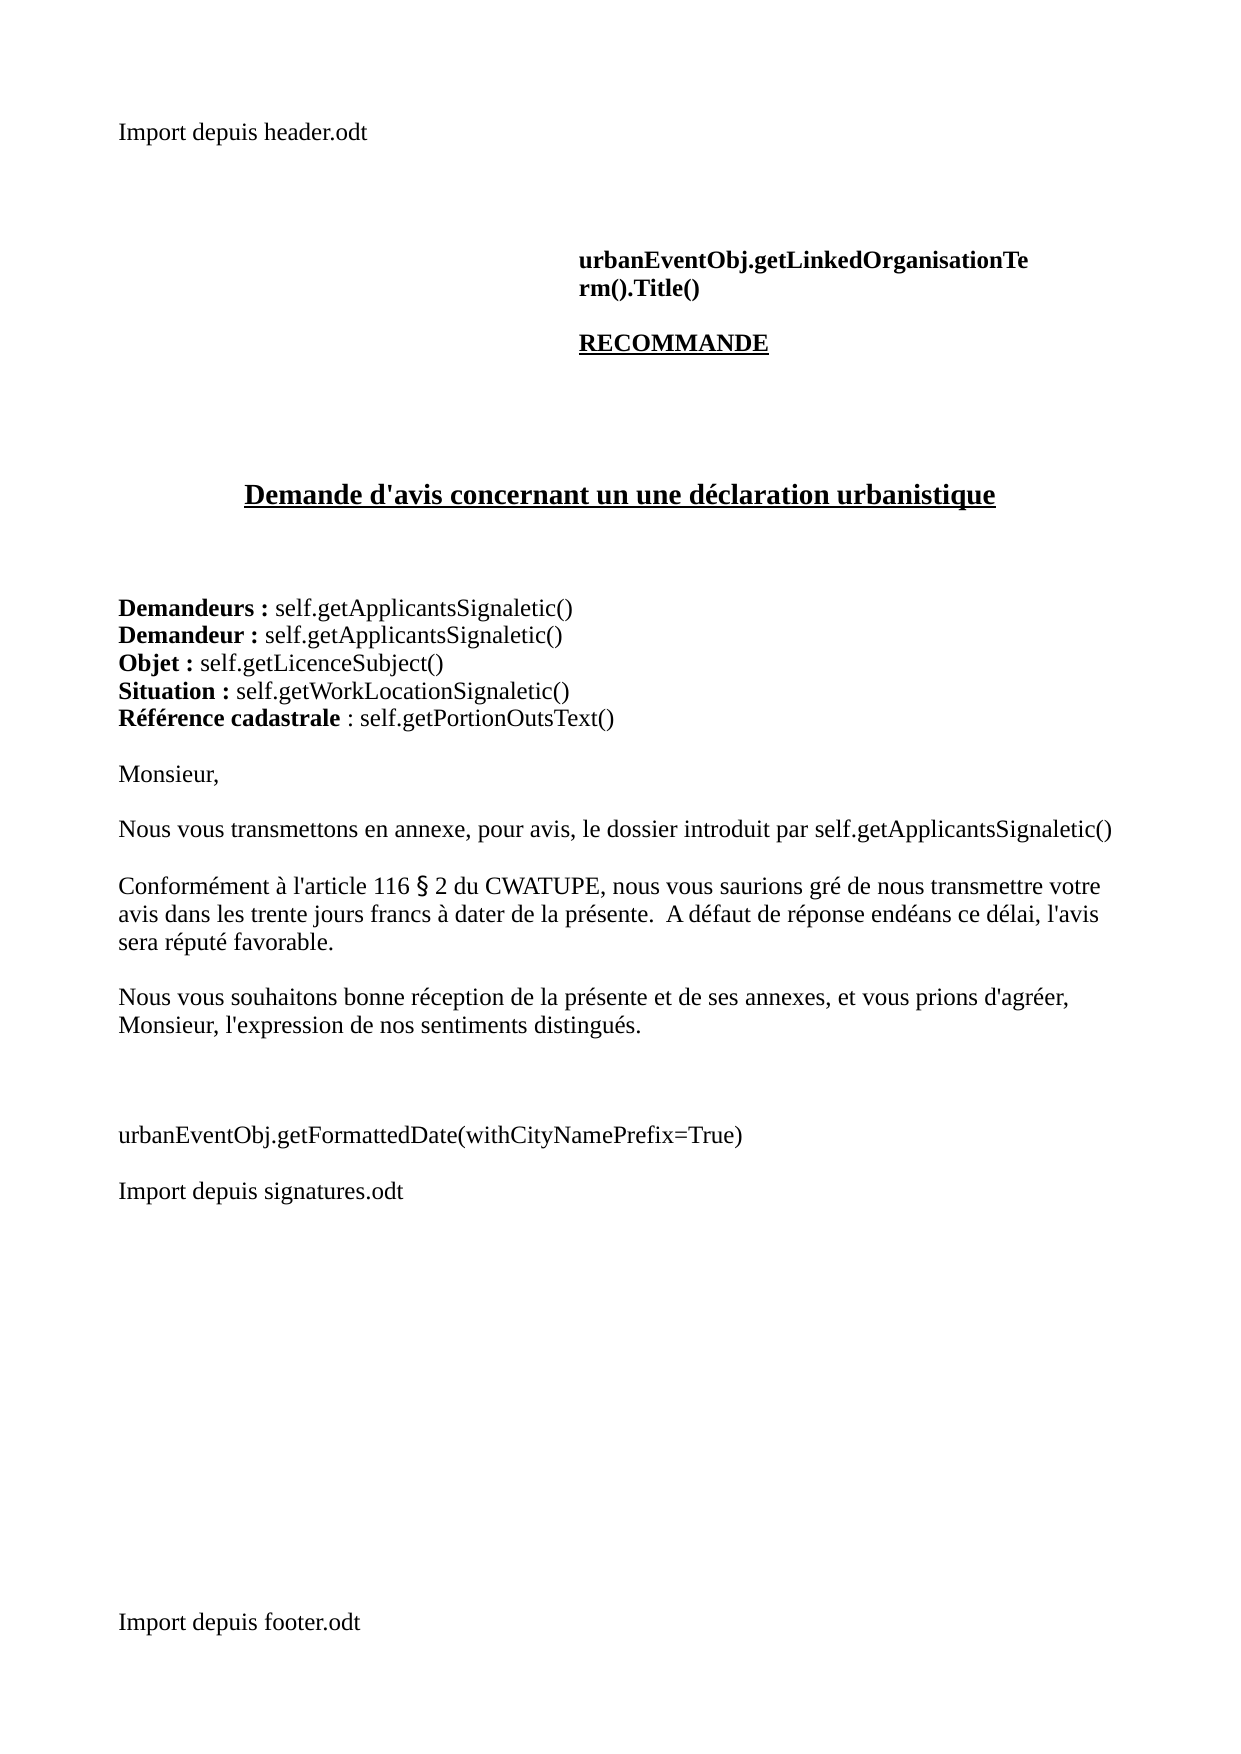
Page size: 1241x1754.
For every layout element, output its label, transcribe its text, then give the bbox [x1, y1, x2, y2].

text Demandeurs : self.getApplicantsSignaletic() [118, 594, 1122, 621]
text Conformément à l'article 116 § 2 du CWATUPE, nous vous saurions gré de nous transmettre votre avis dans les trente jours francs à dater de la présente. A défaut de réponse endéans ce délai, l'avis sera réputé favorable. [118, 871, 1122, 955]
text Demandeur : self.getApplicantsSignaletic() [118, 621, 1122, 649]
text urbanEventObj.getFormattedDate(withCityNamePrefix=True) [118, 1122, 1122, 1149]
title Demande d'avis concernant un une déclaration urbanistique [118, 478, 1122, 511]
text Objet : self.getLicenceSubject() [118, 649, 1122, 677]
text Import depuis signatures.odt [118, 1177, 1122, 1205]
text Nous vous transmettons en annexe, pour avis, le dossier introduit par self.getApplicantsSignaletic() [118, 815, 1122, 843]
text urbanEventObj.getLinkedOrganisationTerm().Title() [579, 246, 1029, 302]
text Monsieur, [118, 760, 1122, 788]
text Nous vous souhaitons bonne réception de la présente et de ses annexes, et vous prions d'agréer, Monsieur, l'expression de nos sentiments distingués. [118, 983, 1122, 1038]
text Import depuis header.odt [118, 118, 539, 146]
text Référence cadastrale : self.getPortionOutsText() [118, 704, 1122, 732]
text Situation : self.getWorkLocationSignaletic() [118, 677, 1122, 704]
text RECOMMANDE [579, 329, 1029, 357]
